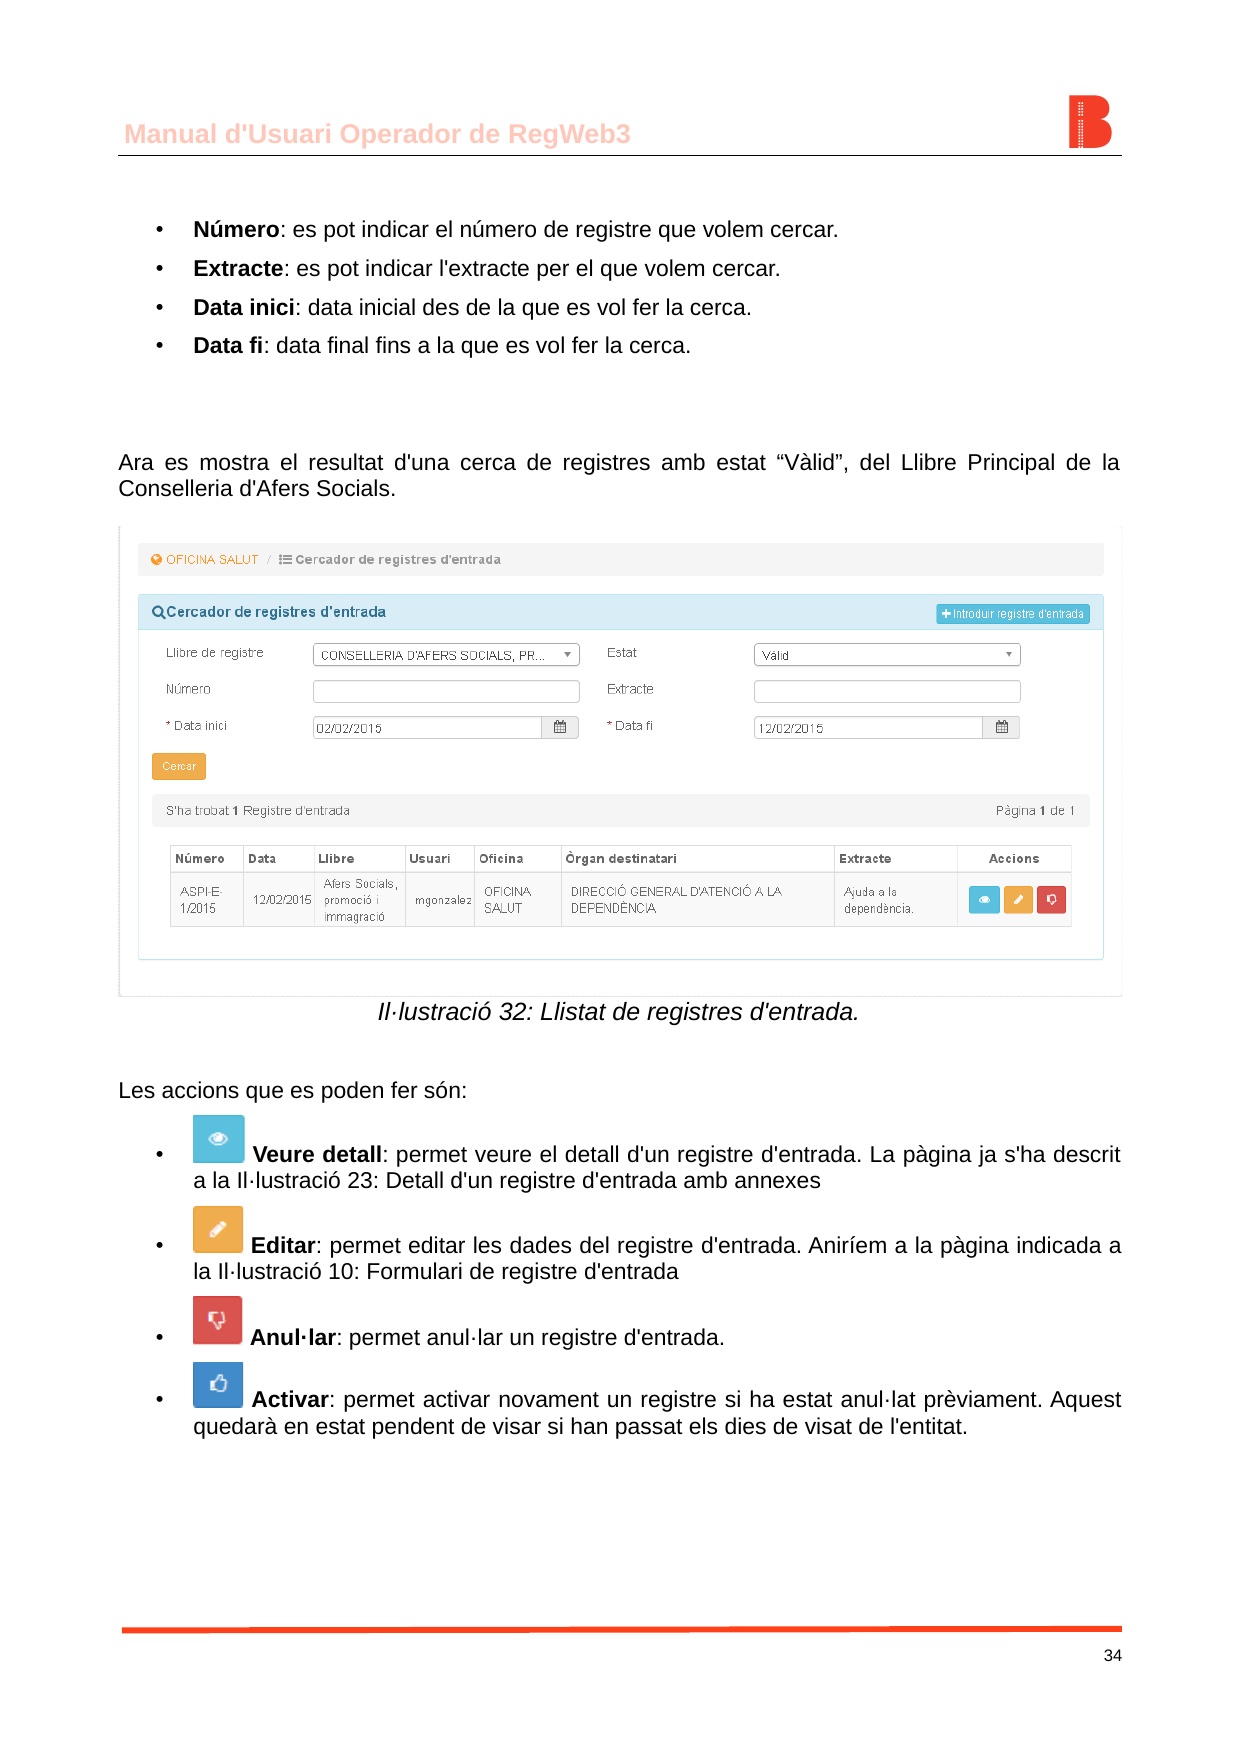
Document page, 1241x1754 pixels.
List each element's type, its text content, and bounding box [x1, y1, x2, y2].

text Les accions que es poden fer són: [118, 1077, 1122, 1103]
text Il·lustració 32: Llistat de registres d'entrada. [118, 997, 1122, 1025]
list Anul·lar: permet anul·lar un registre d'entrada. [156, 1297, 1122, 1350]
picture [118, 526, 1123, 997]
list Data fi: data final fins a la que es vol fer la cerca. [156, 332, 1122, 359]
list Extracte: es pot indicar l'extracte per el que volem cercar. [156, 254, 1122, 281]
text Ara es mostra el resultat d'una cerca de registres amb estat “Vàlid”, del Llibre Principal de la Conselleria d'Afers Socials. [118, 449, 1122, 502]
list Veure detall: permet veure el detall d'un registre d'entrada. La pàgina ja s'ha descrit a la Il·lustració 23: Detall d'un registre d'entrada amb annexes [156, 1116, 1122, 1194]
list Número: es pot indicar el número de registre que volem cercar. [156, 216, 1122, 242]
list Activar: permet activar novament un registre si ha estat anul·lat prèviament. Aquest quedarà en estat pendent de visar si han passat els dies de visat de l'entitat. [156, 1363, 1122, 1439]
picture [193, 1115, 245, 1163]
picture [193, 1362, 244, 1408]
list Editar: permet editar les dades del registre d'entrada. Aniríem a la pàgina indicada a la Il·lustració 10: Formulari de registre d'entrada [156, 1206, 1122, 1284]
picture [193, 1296, 244, 1346]
list Data inici: data inicial des de la que es vol fer la cerca. [156, 293, 1122, 320]
picture [1063, 94, 1117, 150]
picture [193, 1206, 244, 1253]
